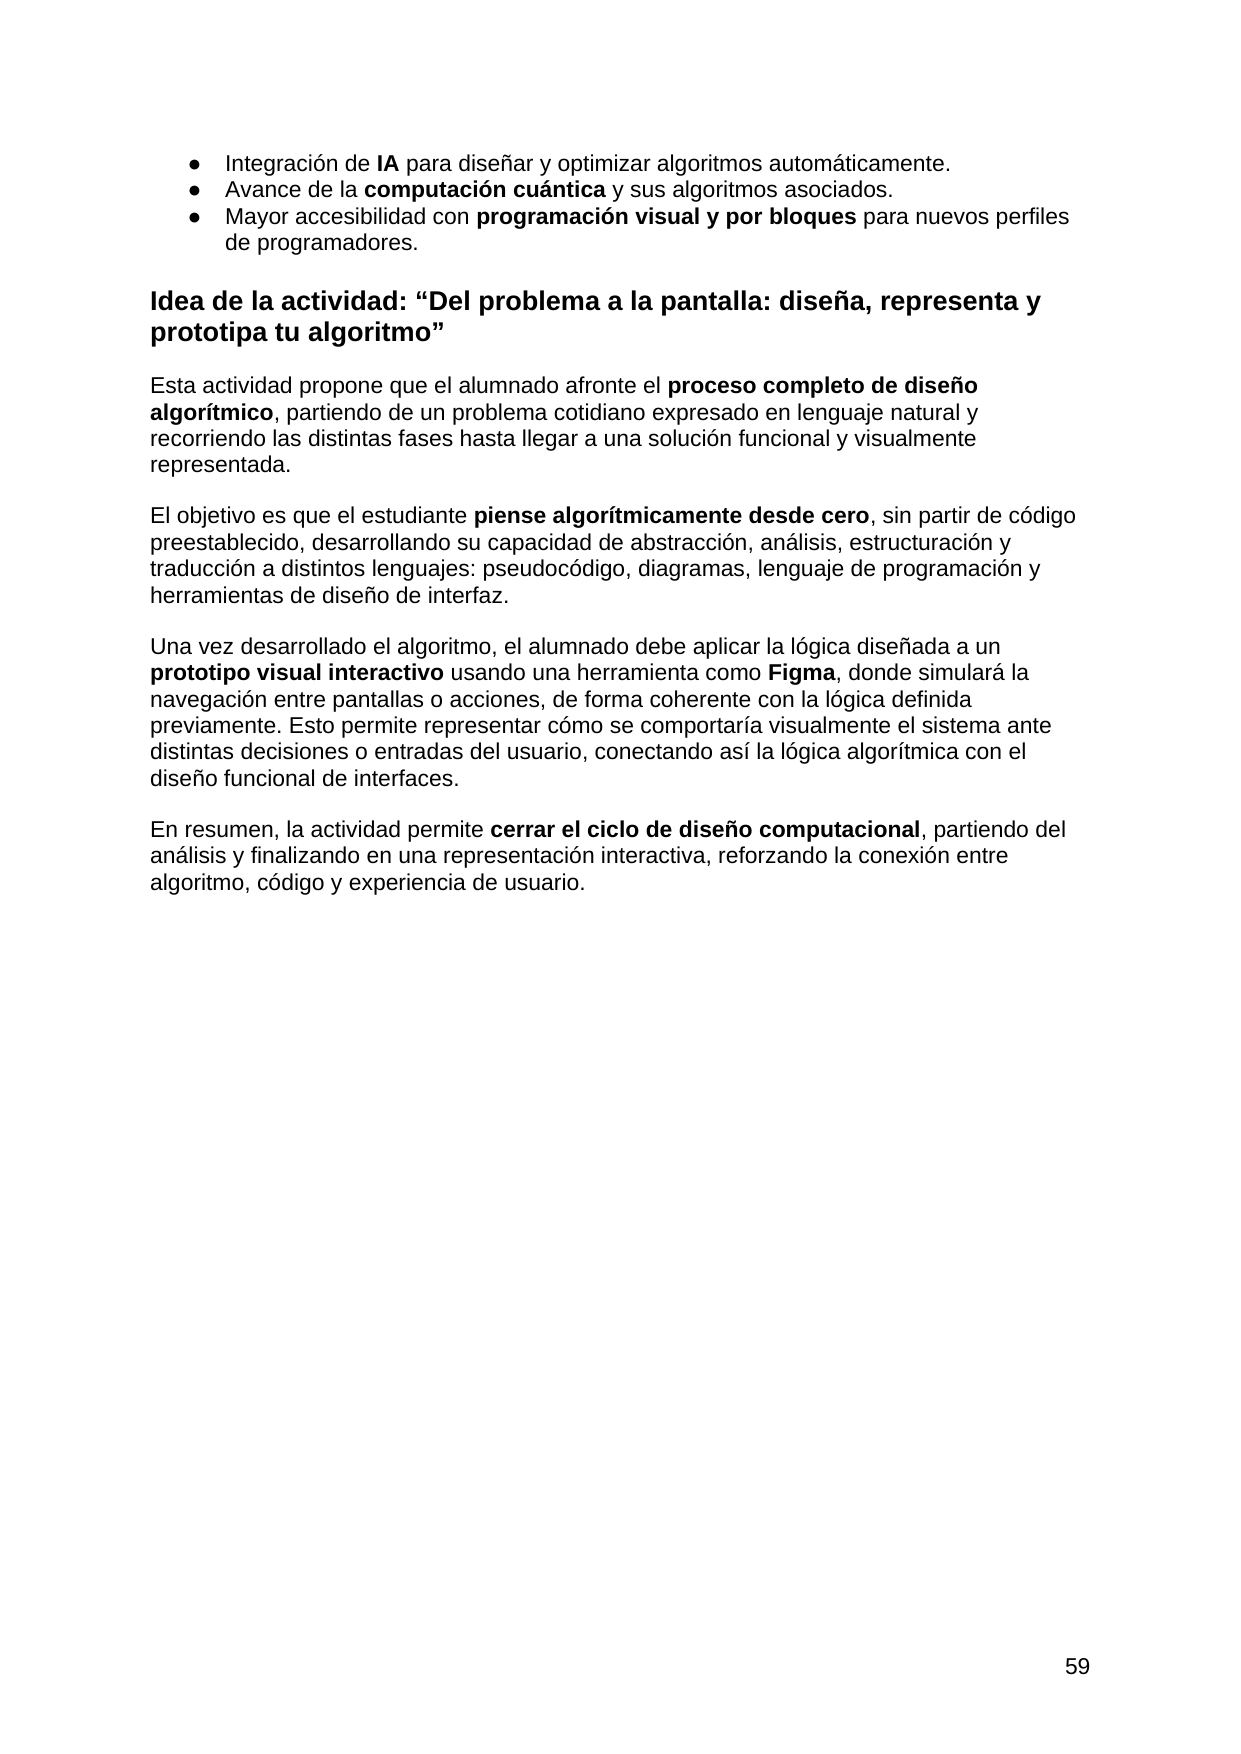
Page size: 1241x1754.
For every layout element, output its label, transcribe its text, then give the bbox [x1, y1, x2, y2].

list Integración de IA para diseñar y optimizar algoritmos automáticamente. [187, 150, 1090, 176]
subtitle Idea de la actividad: “Del problema a la pantalla: diseña, representa y prototipa tu algoritmo” [150, 284, 1090, 347]
text El objetivo es que el estudiante piense algorítmicamente desde cero, sin partir de código preestablecido, desarrollando su capacidad de abstracción, análisis, estructuración y traducción a distintos lenguajes: pseudocódigo, diagramas, lenguaje de programación y herramientas de diseño de interfaz. [150, 502, 1090, 608]
text Esta actividad propone que el alumnado afronte el proceso completo de diseño algorítmico, partiendo de un problema cotidiano expresado en lenguaje natural y recorriendo las distintas fases hasta llegar a una solución funcional y visualmente representada. [150, 372, 1090, 477]
list Avance de la computación cuántica y sus algoritmos asociados. [187, 176, 1090, 203]
list Mayor accesibilidad con programación visual y por bloques para nuevos perfiles de programadores. [187, 203, 1090, 255]
text En resumen, la actividad permite cerrar el ciclo de diseño computacional, partiendo del análisis y finalizando en una representación interactiva, reforzando la conexión entre algoritmo, código y experiencia de usuario. [150, 816, 1090, 895]
text Una vez desarrollado el algoritmo, el alumnado debe aplicar la lógica diseñada a un prototipo visual interactivo usando una herramienta como Figma, donde simulará la navegación entre pantallas o acciones, de forma coherente con la lógica definida previamente. Esto permite representar cómo se comportaría visualmente el sistema ante distintas decisiones o entradas del usuario, conectando así la lógica algorítmica con el diseño funcional de interfaces. [150, 633, 1090, 791]
